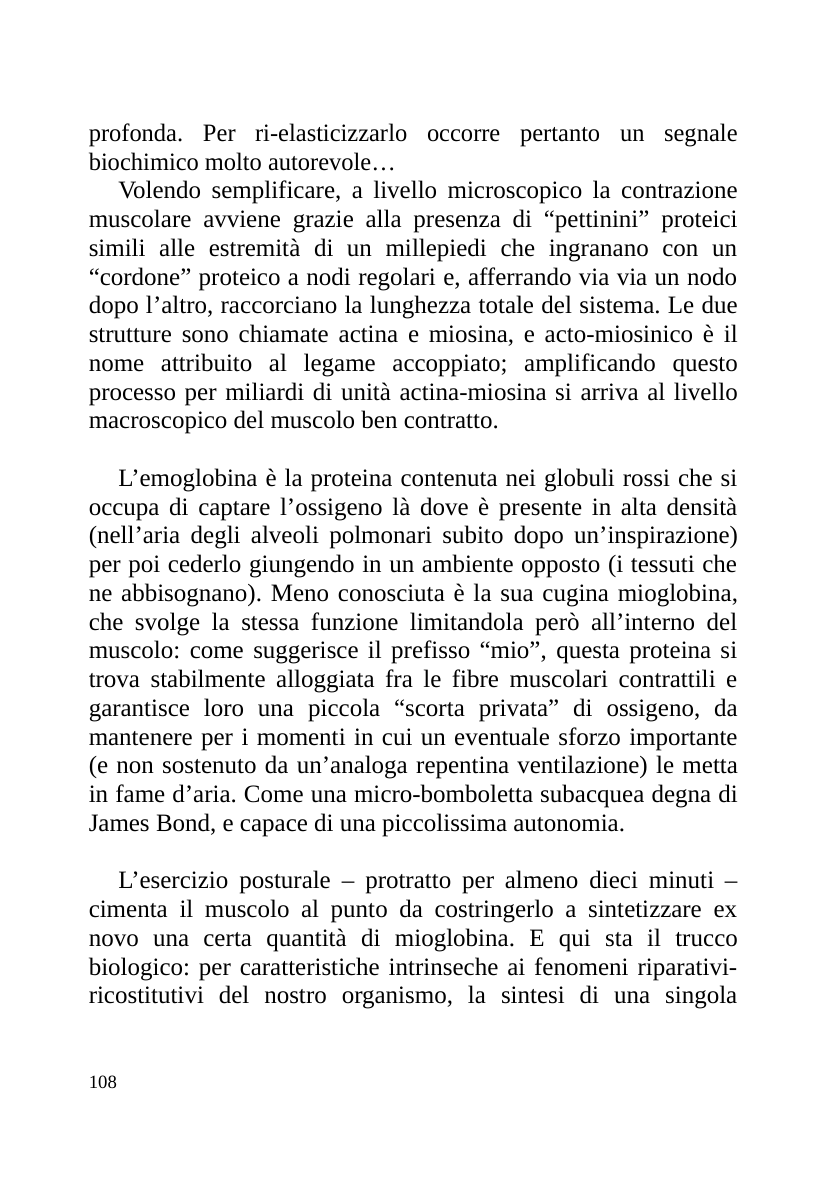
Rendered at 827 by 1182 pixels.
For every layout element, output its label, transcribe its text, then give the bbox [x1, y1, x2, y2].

text Volendo semplificare, a livello microscopico la contrazione muscolare avviene grazie alla presenza di “pettinini” proteici simili alle estremità di un millepiedi che ingranano con un “cordone” proteico a nodi regolari e, afferrando via via un nodo dopo l’altro, raccorciano la lunghezza totale del sistema. Le due strutture sono chiamate actina e miosina, e acto-miosinico è il nome attribuito al legame accoppiato; amplificando questo processo per miliardi di unità actina-miosina si arriva al livello macroscopico del muscolo ben contratto. [88, 176, 738, 434]
text L’esercizio posturale ‒ protratto per almeno dieci minuti ‒ cimenta il muscolo al punto da costringerlo a sintetizzare ex novo una certa quantità di mioglobina. E qui sta il trucco biologico: per caratteristiche intrinseche ai fenomeni riparativi-ricostitutivi del nostro organismo, la sintesi di una singola [88, 866, 738, 1009]
text profonda. Per ri-elasticizzarlo occorre pertanto un segnale biochimico molto autorevole… [88, 118, 738, 176]
text L’emoglobina è la proteina contenuta nei globuli rossi che si occupa di captare l’ossigeno là dove è presente in alta densità (nell’aria degli alveoli polmonari subito dopo un’inspirazione) per poi cederlo giungendo in un ambiente opposto (i tessuti che ne abbisognano). Meno conosciuta è la sua cugina mioglobina, che svolge la stessa funzione limitandola però all’interno del muscolo: come suggerisce il prefisso “mio”, questa proteina si trova stabilmente alloggiata fra le fibre muscolari contrattili e garantisce loro una piccola “scorta privata” di ossigeno, da mantenere per i momenti in cui un eventuale sforzo importante (e non sostenuto da un’analoga repentina ventilazione) le metta in fame d’aria. Come una micro-bomboletta subacquea degna di James Bond, e capace di una piccolissima autonomia. [88, 463, 738, 837]
